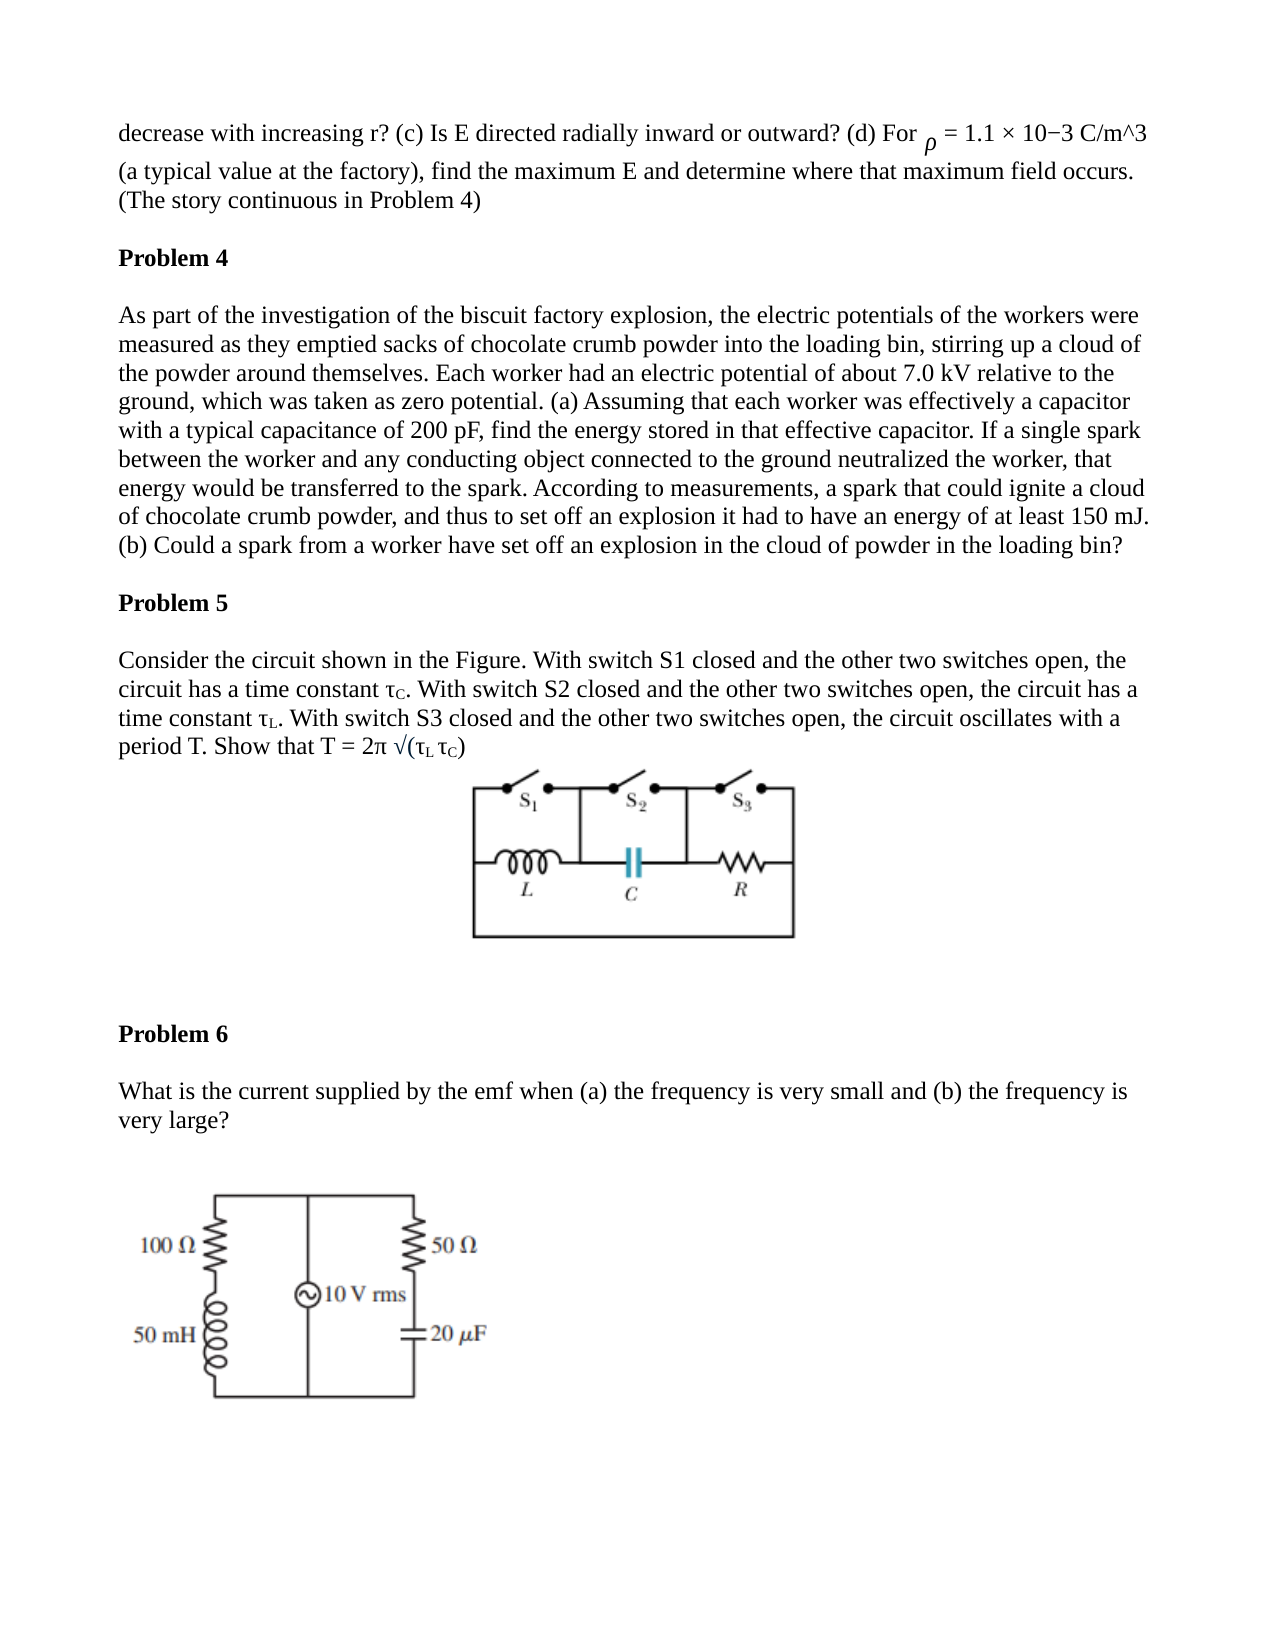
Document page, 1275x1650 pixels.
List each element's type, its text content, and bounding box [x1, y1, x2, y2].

text Problem 6 [118, 1019, 1157, 1048]
text As part of the investigation of the biscuit factory explosion, the electric potentials of the workers were measured as they emptied sacks of chocolate crumb powder into the loading bin, stirring up a cloud of the powder around themselves. Each worker had an electric potential of about 7.0 kV relative to the ground, which was taken as zero potential. (a) Assuming that each worker was effectively a capacitor with a typical capacitance of 200 pF, find the energy stored in that effective capacitor. If a single spark between the worker and any conducting object connected to the ground neutralized the worker, that energy would be transferred to the spark. According to measurements, a spark that could ignite a cloud of chocolate crumb powder, and thus to set off an explosion it had to have an energy of at least 150 mJ. (b) Could a spark from a worker have set off an explosion in the cloud of powder in the loading bin? [118, 300, 1157, 559]
text Problem 4 [118, 243, 1157, 271]
picture [390, 760, 885, 951]
text decrease with increasing r? (c) Is E directed radially inward or outward? (d) For = 1.1 × 10−3 C/m^3 (a typical value at the factory), find the maximum E and determine where that maximum field occurs. (The story continuous in Problem 4) [118, 118, 1157, 214]
text What is the current supplied by the emf when (a) the frequency is very small and (b) the frequency is very large? [118, 1076, 1157, 1134]
picture [118, 1162, 501, 1407]
text Problem 5 [118, 588, 1157, 616]
text Consider the circuit shown in the Figure. With switch S1 closed and the other two switches open, the circuit has a time constant τC. With switch S2 closed and the other two switches open, the circuit has a time constant τL. With switch S3 closed and the other two switches open, the circuit oscillates with a period T. Show that T = 2π √(τL τC) [118, 645, 1157, 760]
